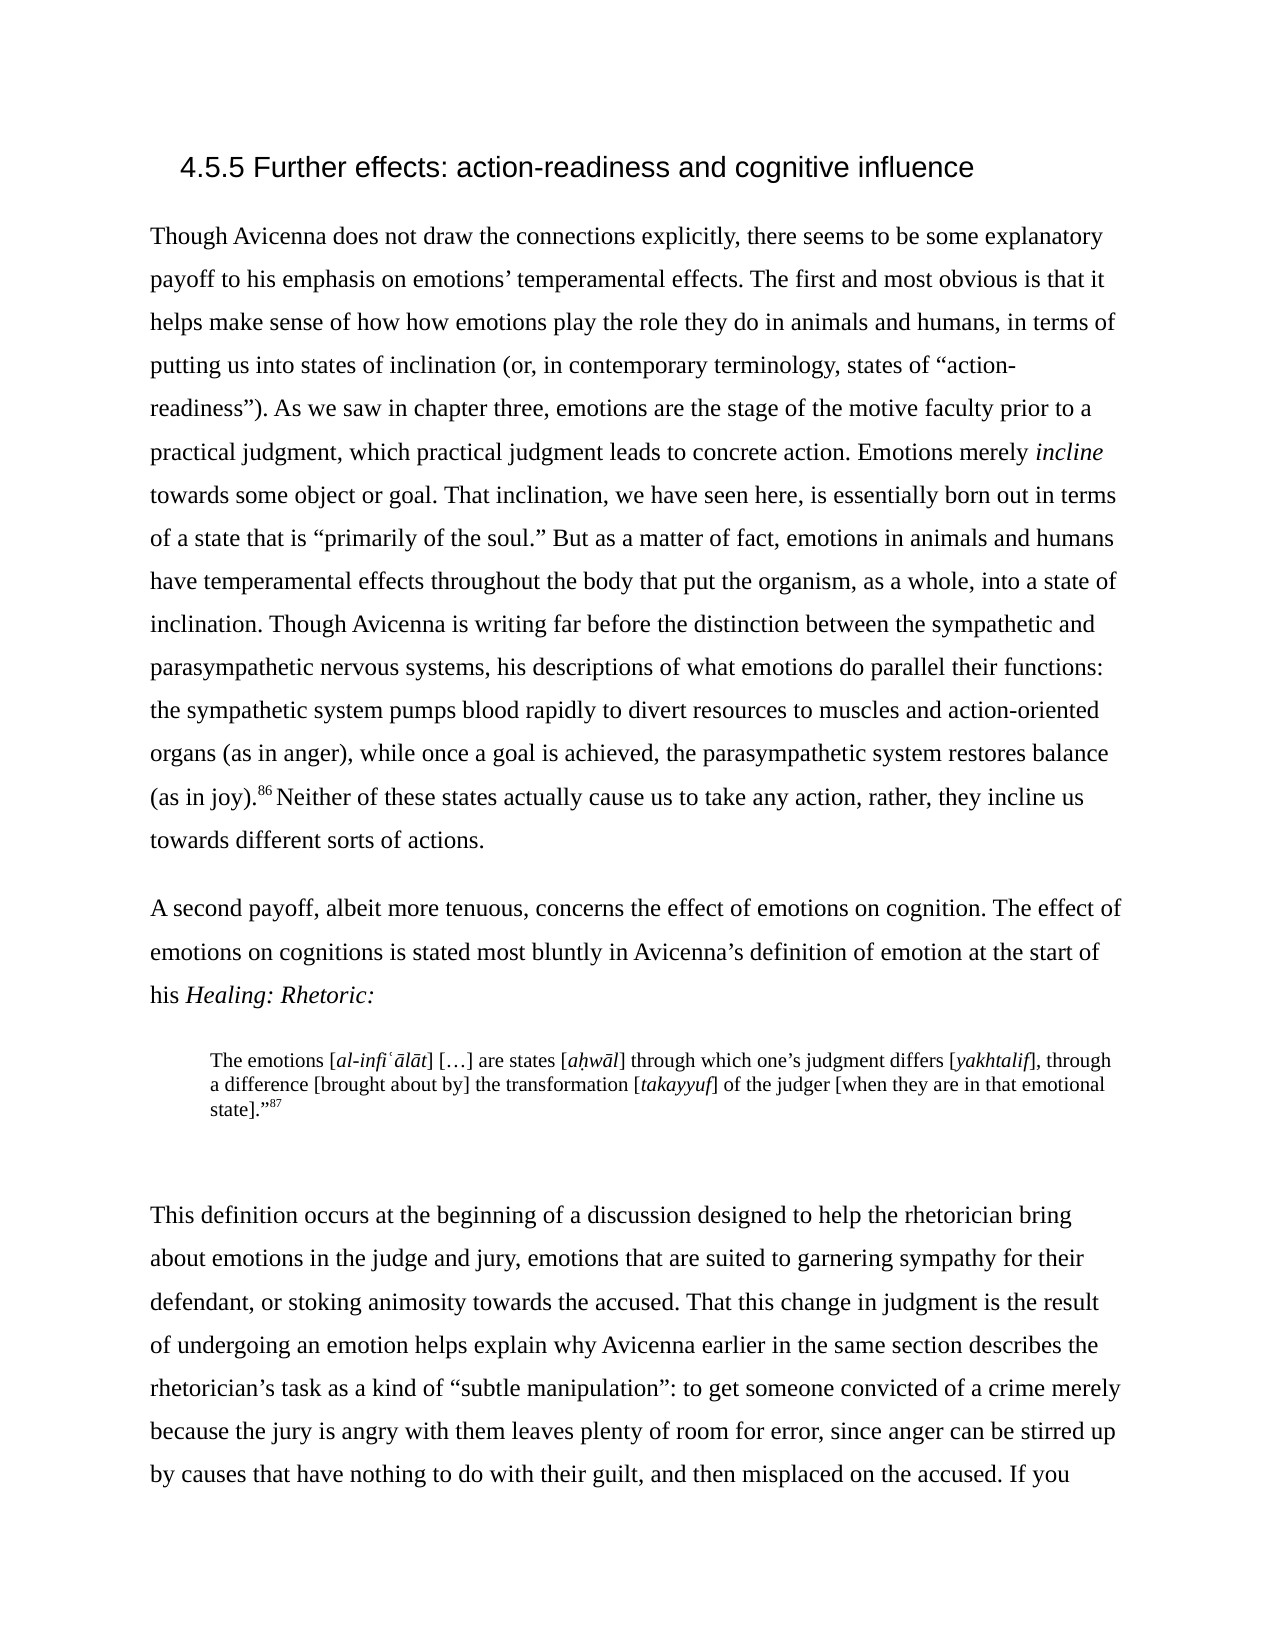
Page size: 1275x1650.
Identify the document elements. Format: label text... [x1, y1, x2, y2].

subtitle 4.5.5 Further effects: action-readiness and cognitive influence [180, 150, 1125, 183]
text The emotions [al-infiʿālāt] […] are states [aḥwāl] through which one’s judgment differs [yakhtalif], through a difference [brought about by] the transformation [takayyuf] of the judger [when they are in that emotional state].” [210, 1048, 1125, 1121]
text Though Avicenna does not draw the connections explicitly, there seems to be some explanatory payoff to his emphasis on emotions’ temperamental effects. The first and most obvious is that it helps make sense of how how emotions play the role they do in animals and humans, in terms of putting us into states of inclination (or, in contemporary terminology, states of “action-readiness”). As we saw in chapter three, emotions are the stage of the motive faculty prior to a practical judgment, which practical judgment leads to concrete action. Emotions merely incline towards some object or goal. That inclination, we have seen here, is essentially born out in terms of a state that is “primarily of the soul.” But as a matter of fact, emotions in animals and humans have temperamental effects throughout the body that put the organism, as a whole, into a state of inclination. Though Avicenna is writing far before the distinction between the sympathetic and parasympathetic nervous systems, his descriptions of what emotions do parallel their functions: the sympathetic system pumps blood rapidly to divert resources to muscles and action-oriented organs (as in anger), while once a goal is achieved, the parasympathetic system restores balance (as in joy). Neither of these states actually cause us to take any action, rather, they incline us towards different sorts of actions. [150, 221, 1125, 853]
text A second payoff, albeit more tenuous, concerns the effect of emotions on cognition. The effect of emotions on cognitions is stated most bluntly in Avicenna’s definition of emotion at the start of his Healing: Rhetoric: [150, 893, 1125, 1008]
text This definition occurs at the beginning of a discussion designed to help the rhetorician bring about emotions in the judge and jury, emotions that are suited to garnering sympathy for their defendant, or stoking animosity towards the accused. That this change in judgment is the result of undergoing an emotion helps explain why Avicenna earlier in the same section describes the rhetorician’s task as a kind of “subtle manipulation”: to get someone convicted of a crime merely because the jury is angry with them leaves plenty of room for error, since anger can be stirred up by causes that have nothing to do with their guilt, and then misplaced on the accused. If you [150, 1200, 1125, 1488]
